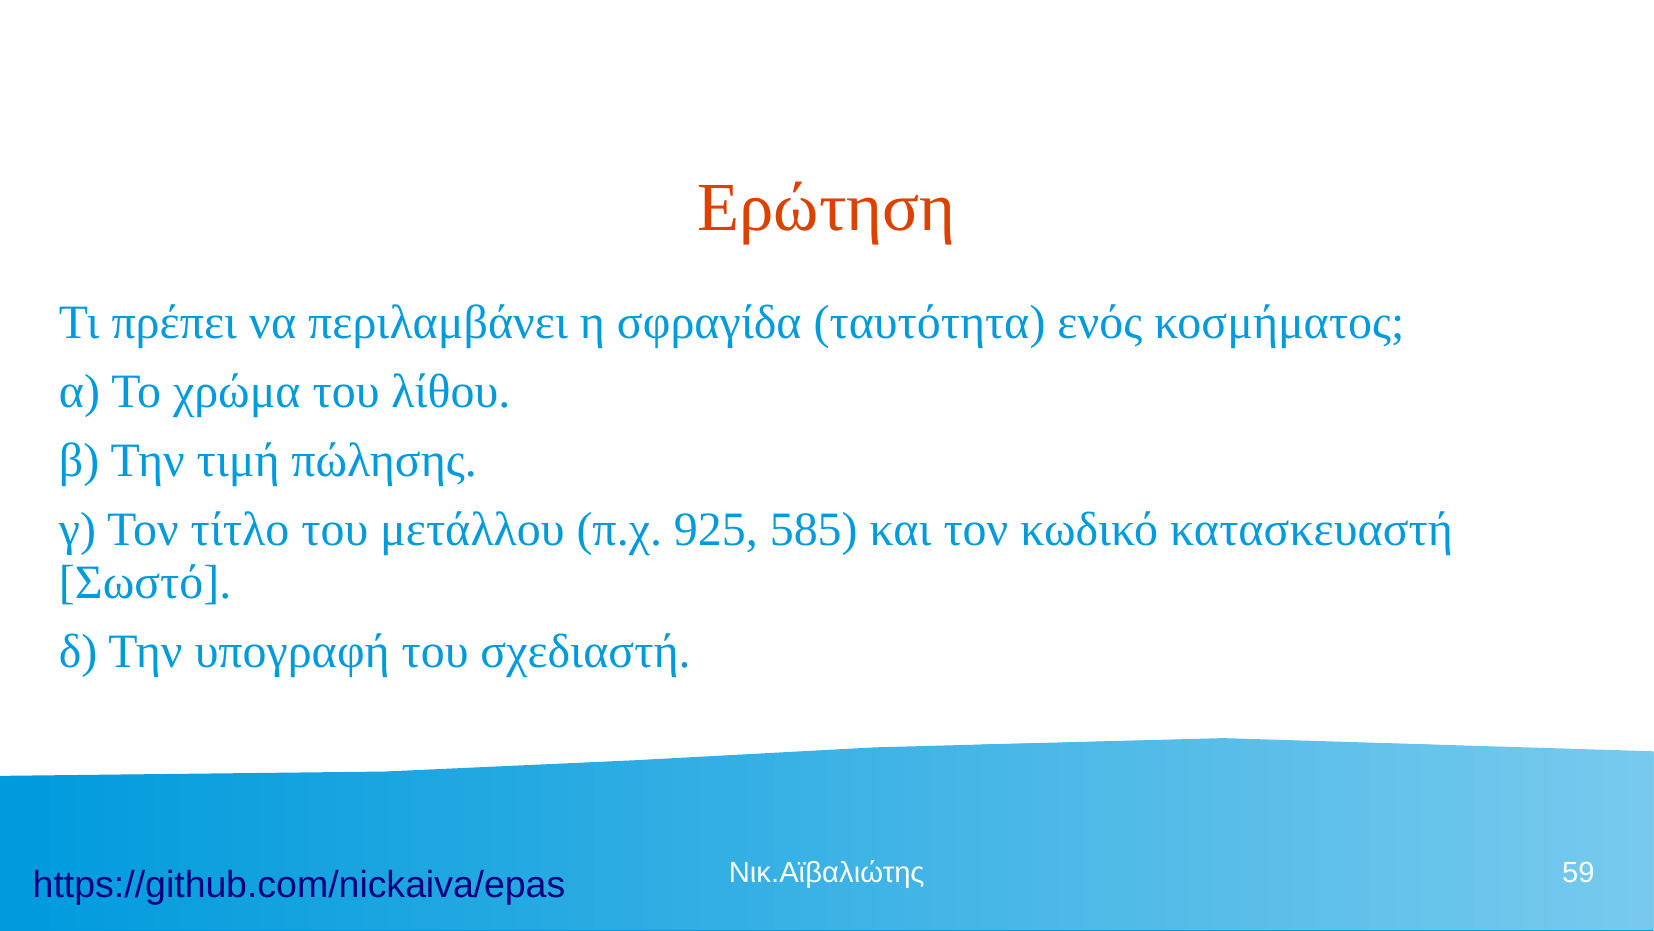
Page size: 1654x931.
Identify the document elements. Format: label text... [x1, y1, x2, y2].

list Τι πρέπει να περιλαμβάνει η σφραγίδα (ταυτότητα) ενός κοσμήματος; α) Το χρώμα του λίθου. β) Την τιμή πώλησης. γ) Τον τίτλο του μετάλλου (π.χ. 925, 585) και τον κωδικό κατασκευαστή [Σωστό]. δ) Την υπογραφή του σχεδιαστή. [59, 295, 1595, 680]
title Ερώτηση [88, 118, 1565, 295]
